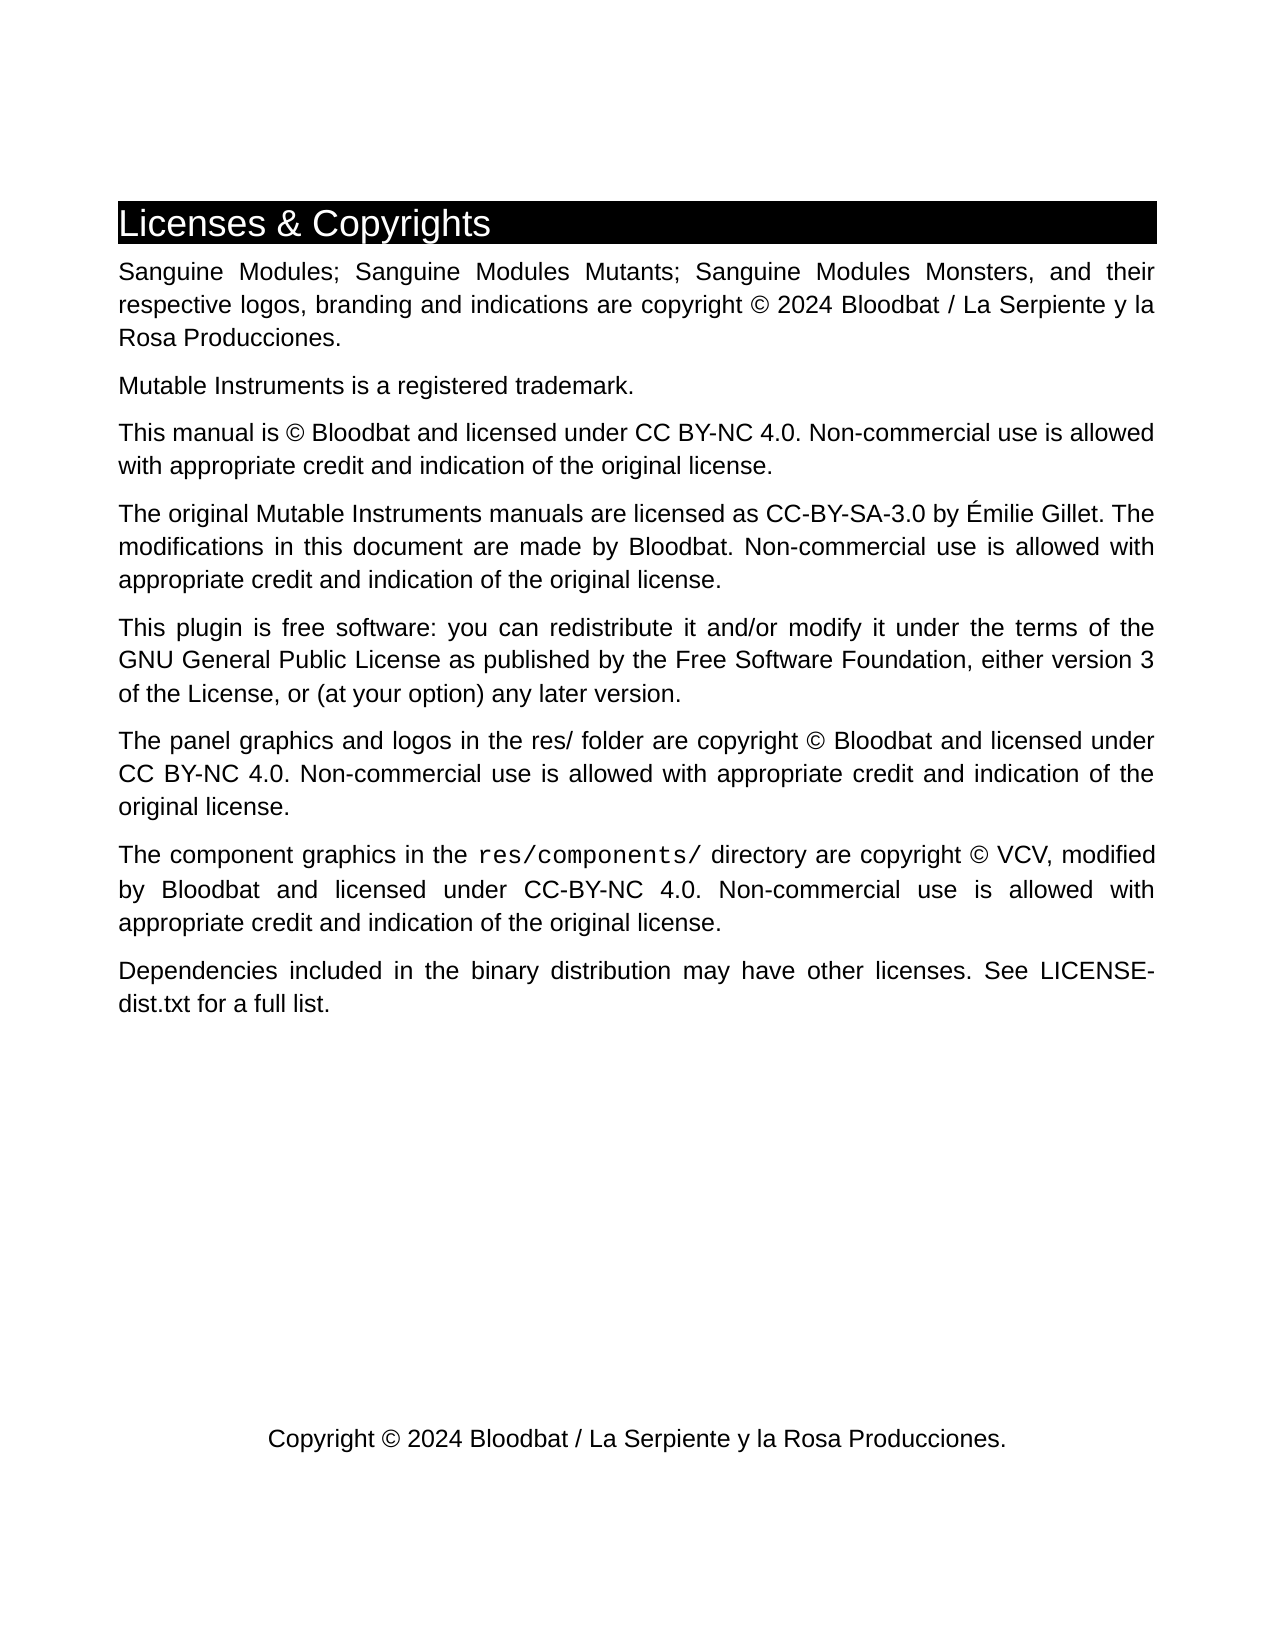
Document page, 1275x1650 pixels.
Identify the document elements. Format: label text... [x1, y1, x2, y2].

subtitle Licenses & Copyrights [118, 201, 1157, 244]
text Sanguine Modules; Sanguine Modules Mutants; Sanguine Modules Monsters, and their respective logos, branding and indications are copyright © 2024 Bloodbat / La Serpiente y la Rosa Producciones. [118, 257, 1157, 352]
text Mutable Instruments is a registered trademark. [118, 371, 1157, 399]
text Copyright © 2024 Bloodbat / La Serpiente y la Rosa Producciones. [268, 1424, 1007, 1453]
text Dependencies included in the binary distribution may have other licenses. See LICENSE-dist.txt for a full list. [118, 956, 1157, 1017]
text The component graphics in the res/components/ directory are copyright © VCV, modified by Bloodbat and licensed under CC-BY-NC 4.0. Non-commercial use is allowed with appropriate credit and indication of the original license. [118, 840, 1157, 937]
text The original Mutable Instruments manuals are licensed as CC-BY-SA-3.0 by Émilie Gillet. The modifications in this document are made by Bloodbat. Non-commercial use is allowed with appropriate credit and indication of the original license. [118, 499, 1157, 594]
text This plugin is free software: you can redistribute it and/or modify it under the terms of the GNU General Public License as published by the Free Software Foundation, either version 3 of the License, or (at your option) any later version. [118, 612, 1157, 707]
text This manual is © Bloodbat and licensed under CC BY-NC 4.0. Non-commercial use is allowed with appropriate credit and indication of the original license. [118, 418, 1157, 480]
text The panel graphics and logos in the res/ folder are copyright © Bloodbat and licensed under CC BY-NC 4.0. Non-commercial use is allowed with appropriate credit and indication of the original license. [118, 726, 1157, 821]
